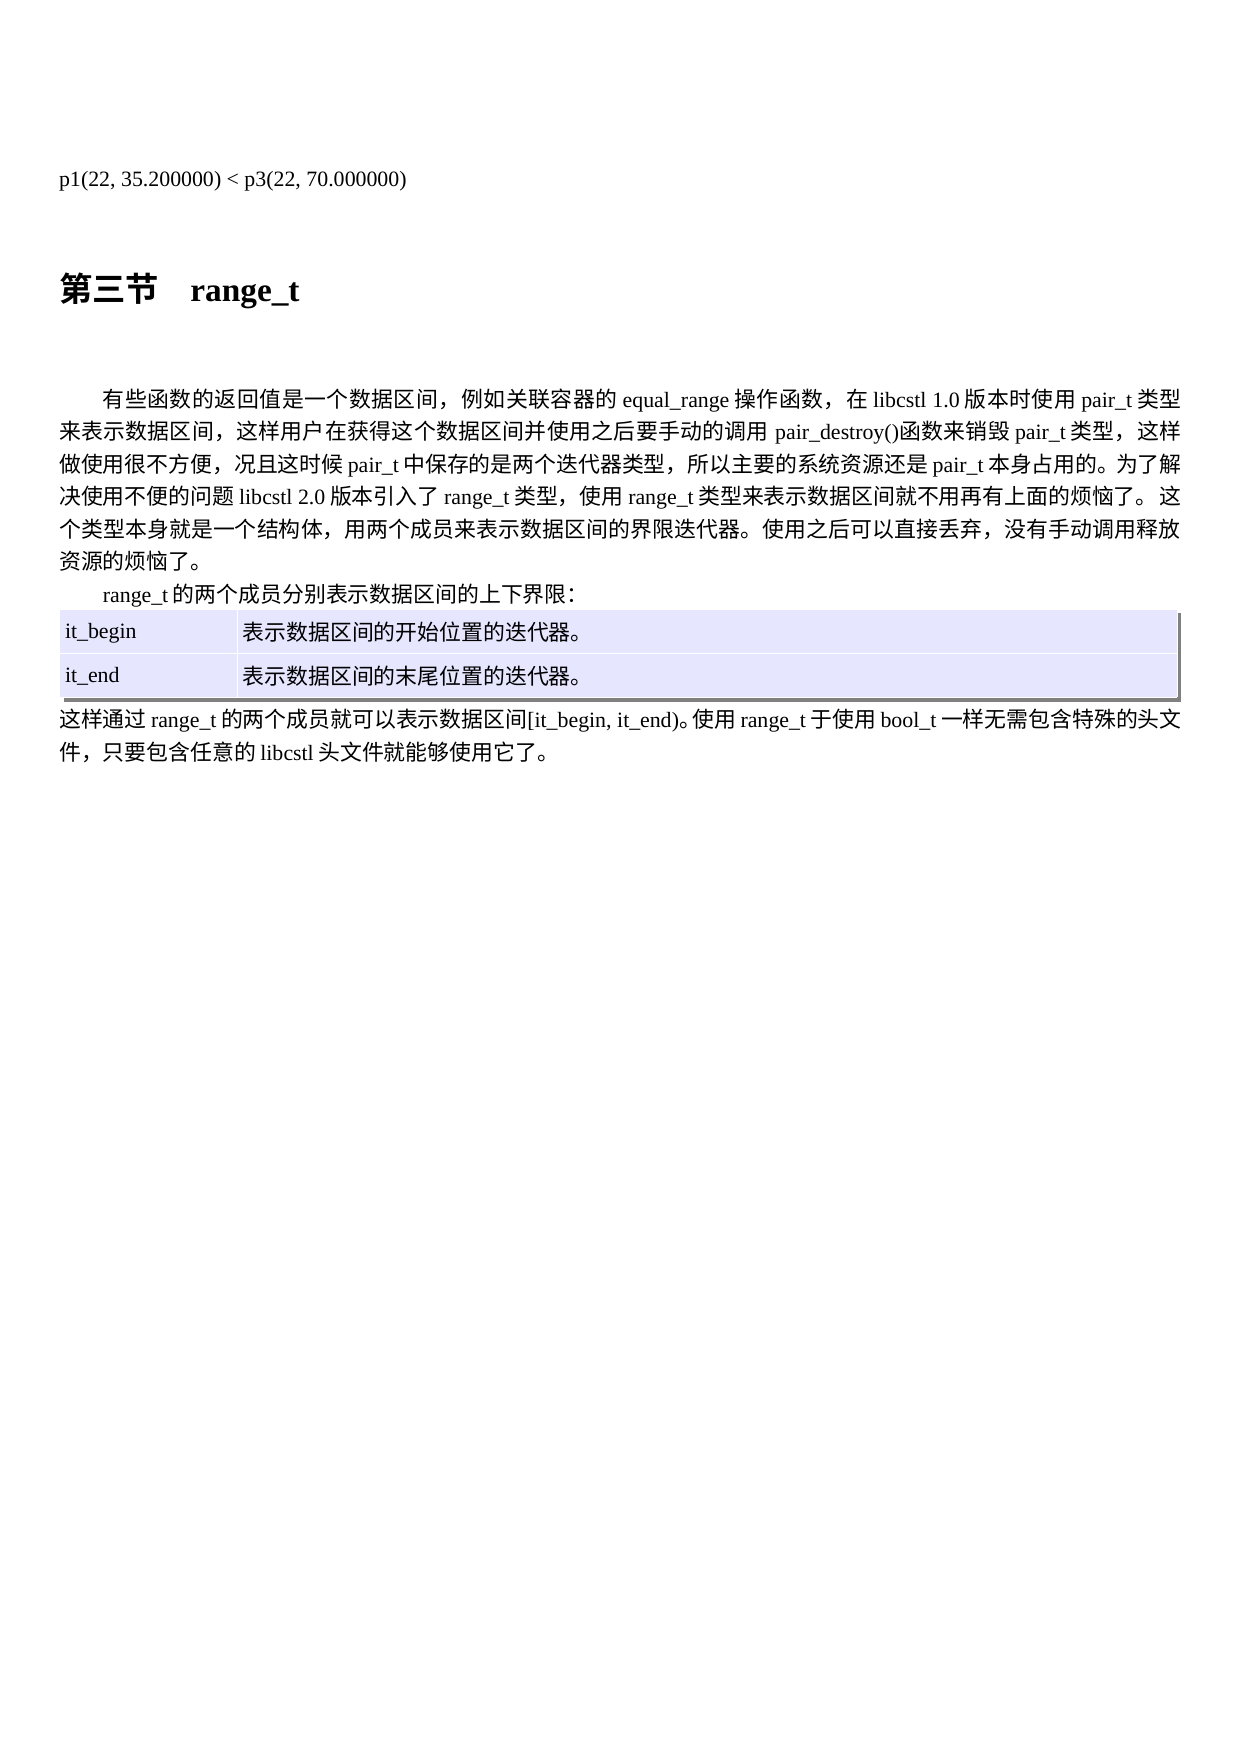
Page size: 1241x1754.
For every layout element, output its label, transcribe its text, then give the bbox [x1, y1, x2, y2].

text range_t的两个成员分别表示数据区间的上下界限： [59, 576, 1181, 609]
table_header 表示数据区间的开始位置的迭代器。 [238, 610, 1177, 653]
table_header it_begin [60, 610, 237, 653]
text 有些函数的返回值是一个数据区间，例如关联容器的equal_range操作函数，在libcstl 1.0版本时使用pair_t类型来表示数据区间，这样用户在获得这个数据区间并使用之后要手动的调用pair_destroy()函数来销毁pair_t类型，这样做使用很不方便，况且这时候pair_t中保存的是两个迭代器类型，所以主要的系统资源还是pair_t本身占用的。为了解决使用不便的问题libcstl 2.0版本引入了range_t类型，使用range_t类型来表示数据区间就不用再有上面的烦恼了。这个类型本身就是一个结构体，用两个成员来表示数据区间的界限迭代器。使用之后可以直接丢弃，没有手动调用释放资源的烦恼了。 [59, 381, 1181, 576]
subtitle range_t [59, 254, 1181, 319]
text 这样通过range_t的两个成员就可以表示数据区间[it_begin, it_end)。使用range_t于使用bool_t一样无需包含特殊的头文件，只要包含任意的libcstl头文件就能够使用它了。 [59, 702, 1181, 767]
table_cell it_end [60, 654, 237, 697]
text p1(22, 35.200000) < p3(22, 70.000000) [59, 162, 1181, 194]
table_cell 表示数据区间的末尾位置的迭代器。 [238, 654, 1177, 697]
